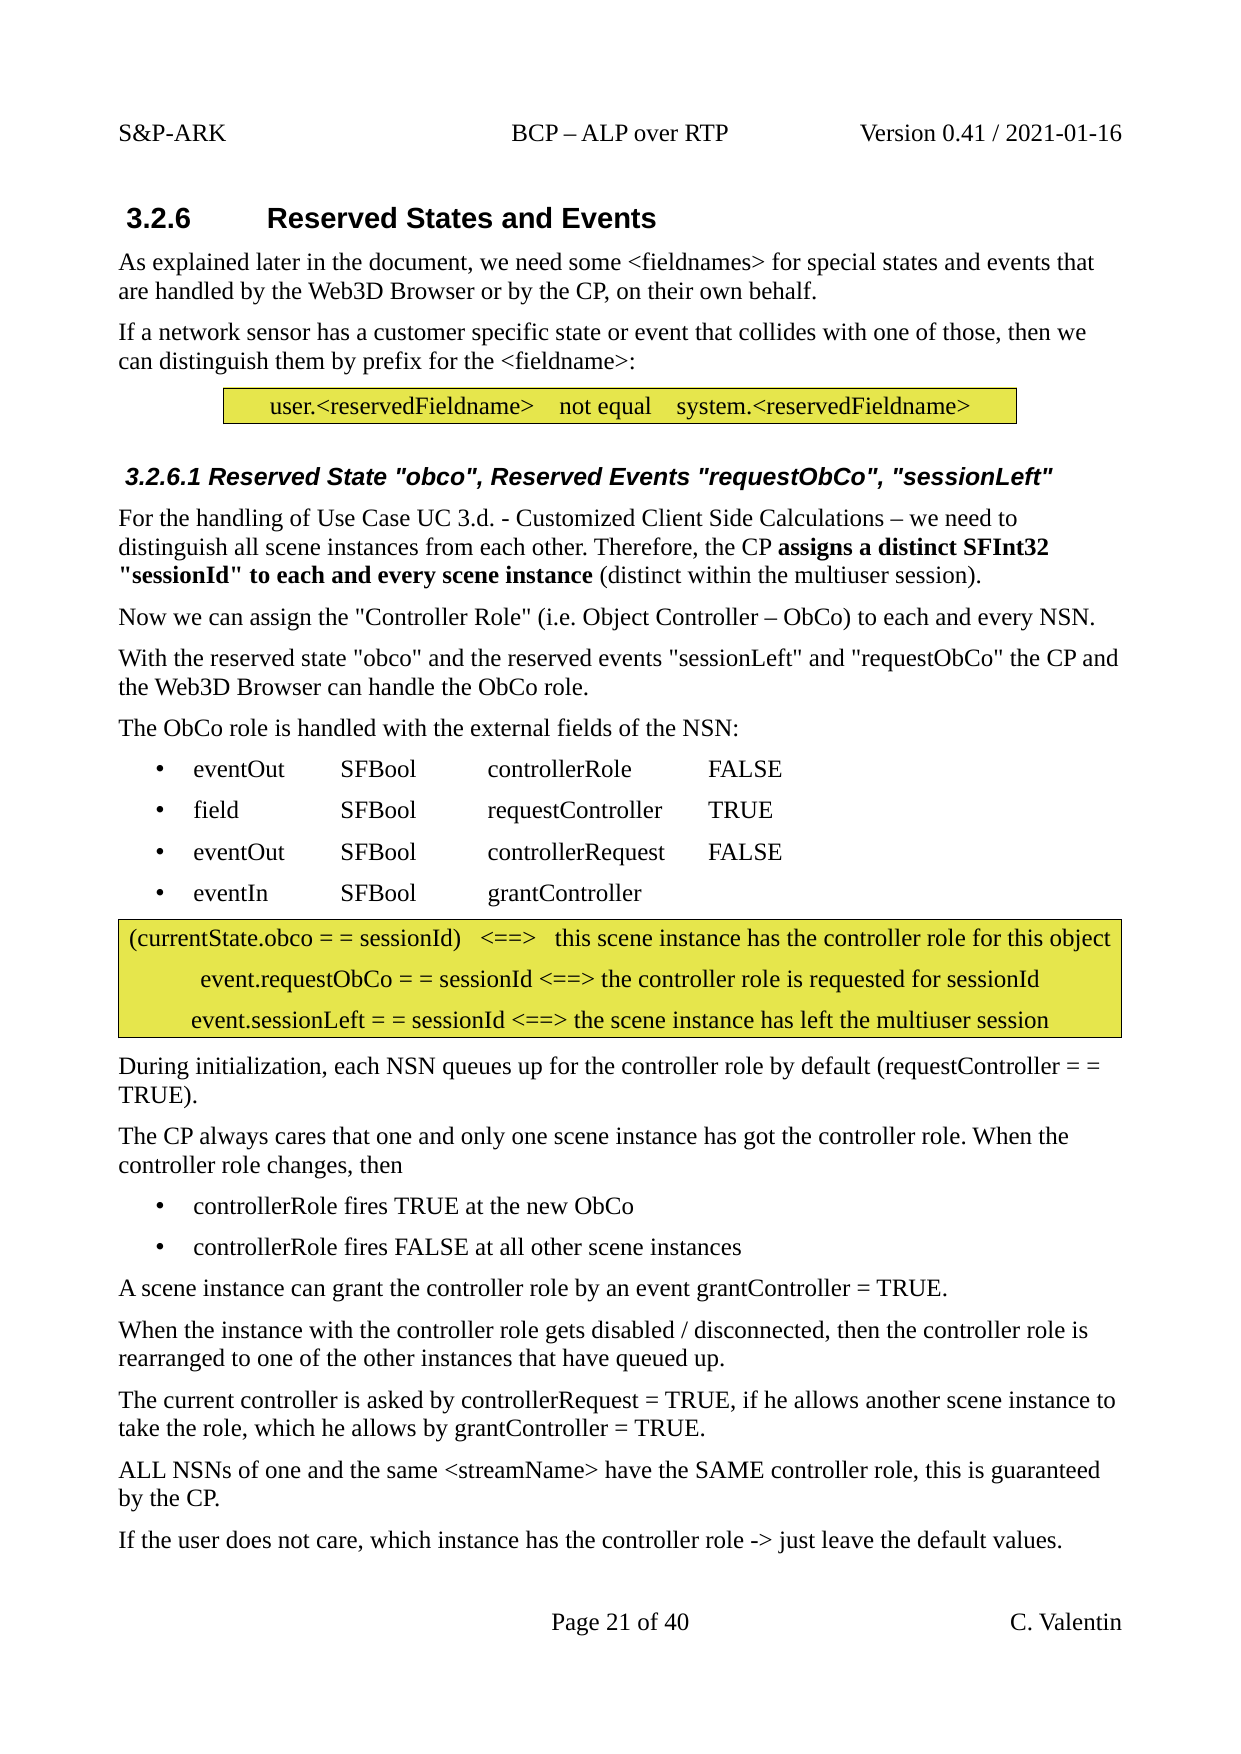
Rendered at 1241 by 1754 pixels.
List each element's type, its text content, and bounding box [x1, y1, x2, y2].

text If a network sensor has a customer specific state or event that collides with one of those, then we can distinguish them by prefix for the <fieldname>: [118, 317, 1122, 375]
text As explained later in the document, we need some <fieldnames> for special states and events that are handled by the Web3D Browser or by the CP, on their own behalf. [118, 247, 1122, 305]
text (currentState.obco = = sessionId) <==> this scene instance has the controller role for this object [119, 920, 1121, 952]
list controllerRole fires TRUE at the new ObCo [156, 1191, 1122, 1220]
subtitle Reserved States and Events [118, 201, 1122, 235]
text When the instance with the controller role gets disabled / disconnected, then the controller role is rearranged to one of the other instances that have queued up. [118, 1315, 1122, 1372]
text The current controller is asked by controllerRequest = TRUE, if he allows another scene instance to take the role, which he allows by grantController = TRUE. [118, 1385, 1122, 1442]
list field SFBool requestController TRUE [156, 795, 1122, 824]
text user.<reservedFieldname> not equal system.<reservedFieldname> [224, 389, 1016, 423]
list eventOut SFBool controllerRequest FALSE [156, 837, 1122, 865]
text A scene instance can grant the controller role by an event grantController = TRUE. [118, 1273, 1122, 1302]
text event.requestObCo = = sessionId <==> the controller role is requested for sessionId [119, 960, 1121, 993]
text event.sessionLeft = = sessionId <==> the scene instance has left the multiuser session [119, 1002, 1121, 1037]
text ALL NSNs of one and the same <streamName> have the SAME controller role, this is guaranteed by the CP. [118, 1455, 1122, 1512]
list eventOut SFBool controllerRole FALSE [156, 754, 1122, 783]
text Now we can assign the "Controller Role" (i.e. Object Controller – ObCo) to each and every NSN. [118, 602, 1122, 630]
text During initialization, each NSN queues up for the controller role by default (requestController = = TRUE). [118, 1051, 1122, 1108]
text The CP always cares that one and only one scene instance has got the controller role. When the controller role changes, then [118, 1121, 1122, 1178]
list controllerRole fires FALSE at all other scene instances [156, 1232, 1122, 1261]
text If the user does not care, which instance has the controller role -> just leave the default values. [118, 1525, 1122, 1553]
list eventIn SFBool grantController [156, 878, 1122, 907]
text With the reserved state "obco" and the reserved events "sessionLeft" and "requestObCo" the CP and the Web3D Browser can handle the ObCo role. [118, 643, 1122, 700]
subtitle Reserved State "obco", Reserved Events "requestObCo", "sessionLeft" [118, 462, 1122, 490]
text The ObCo role is handled with the external fields of the NSN: [118, 713, 1122, 742]
text For the handling of Use Case UC 3.d. - Customized Client Side Calculations – we need to distinguish all scene instances from each other. Therefore, the CP assigns a distinct SFInt32 "sessionId" to each and every scene instance (distinct within the multiuser session). [118, 503, 1122, 589]
